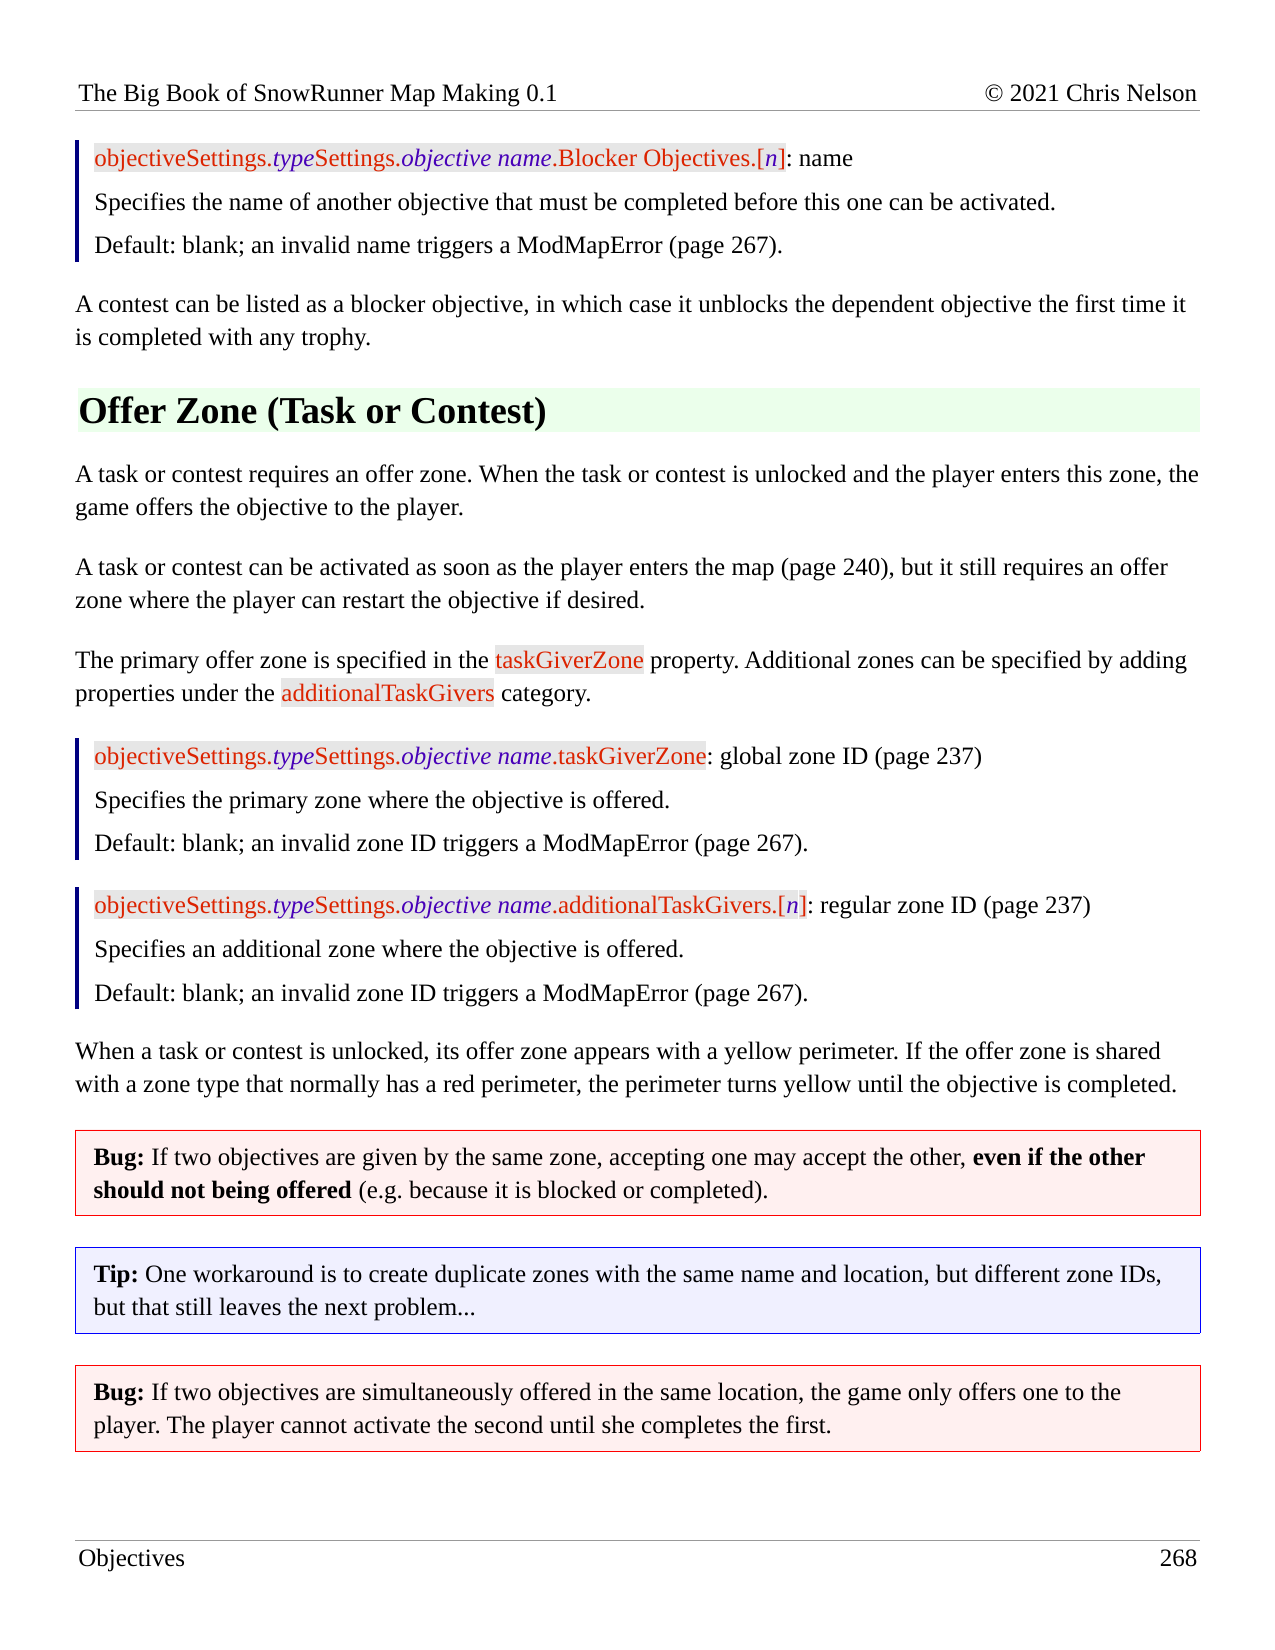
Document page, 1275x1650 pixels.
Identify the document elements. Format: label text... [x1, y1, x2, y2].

text Default: blank; an invalid name triggers a ModMapError (page 267). [79, 227, 1200, 262]
text objectiveSettings.typeSettings.objective name.Blocker Objectives.[n]: name [79, 140, 1200, 172]
text A task or contest requires an offer zone. When the task or contest is unlocked and the player enters this zone, the game offers the objective to the player. [75, 459, 1200, 521]
text The primary offer zone is specified in the taskGiverZone property. Additional zones can be specified by adding properties under the additionalTaskGivers category. [75, 645, 1200, 707]
text Specifies the name of another objective that must be completed before this one can be activated. [79, 184, 1200, 215]
list If two objectives are simultaneously offered in the same location, the game only offers one to the player. The player cannot activate the second until she completes the first. [76, 1366, 1200, 1451]
text objectiveSettings.typeSettings.objective name.additionalTaskGivers.[n]: regular zone ID (page 237) [79, 887, 1200, 919]
text Specifies an additional zone where the objective is offered. [79, 931, 1200, 963]
text objectiveSettings.typeSettings.objective name.taskGiverZone: global zone ID (page 237) [79, 738, 1200, 770]
text When a task or contest is unlocked, its offer zone appears with a yellow perimeter. If the offer zone is shared with a zone type that normally has a red perimeter, the perimeter turns yellow until the objective is completed. [75, 1036, 1200, 1098]
text A task or contest can be activated as soon as the player enters the map (page 240), but it still requires an offer zone where the player can restart the objective if desired. [75, 552, 1200, 614]
text Default: blank; an invalid zone ID triggers a ModMapError (page 267). [79, 825, 1200, 860]
list If two objectives are given by the same zone, accepting one may accept the other, even if the other should not being offered (e.g. because it is blocked or completed). [76, 1131, 1200, 1215]
text A contest can be listed as a blocker objective, in which case it unblocks the dependent objective the first time it is completed with any trophy. [75, 289, 1200, 351]
list One workaround is to create duplicate zones with the same name and location, but different zone IDs, but that still leaves the next problem... [76, 1248, 1200, 1333]
text Specifies the primary zone where the objective is offered. [79, 782, 1200, 813]
text Default: blank; an invalid zone ID triggers a ModMapError (page 267). [79, 975, 1200, 1009]
subtitle Offer Zone (Task or Contest) [78, 388, 1200, 432]
